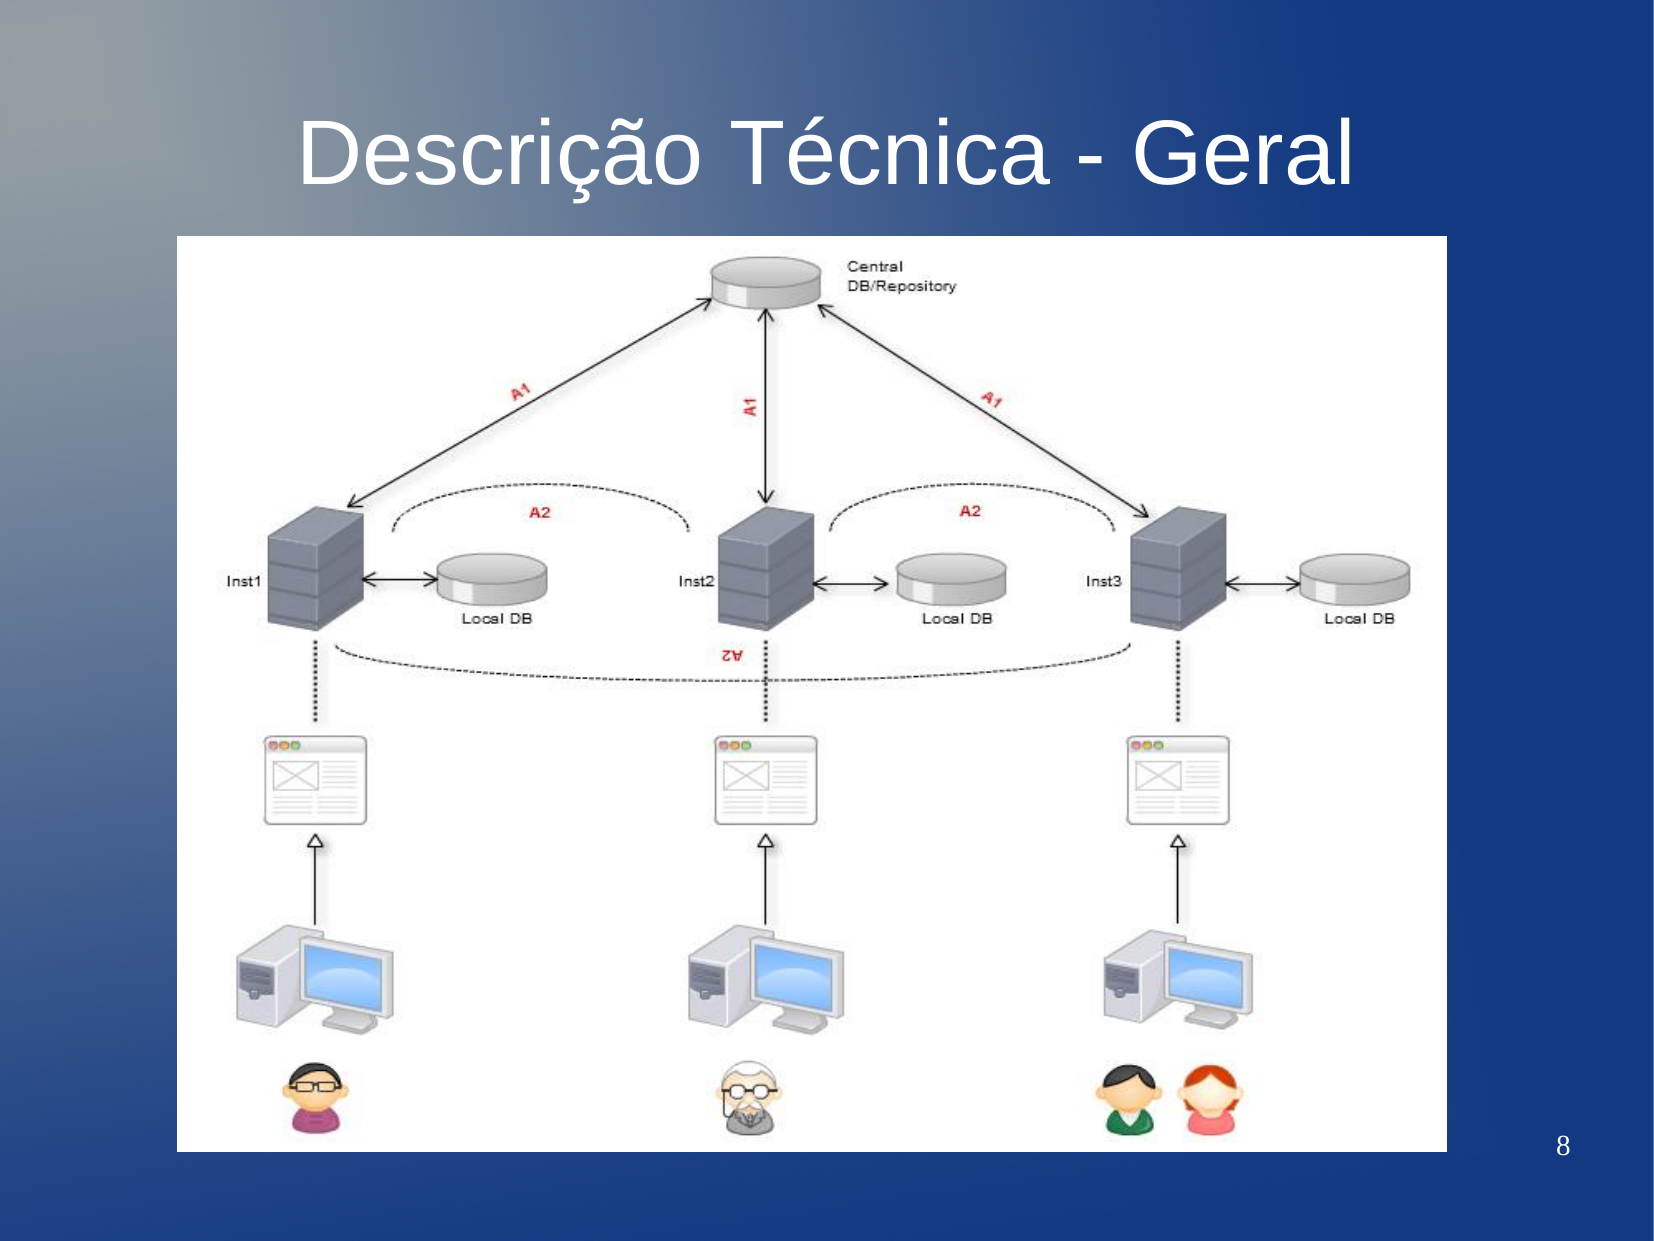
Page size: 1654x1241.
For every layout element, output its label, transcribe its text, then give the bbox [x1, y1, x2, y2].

picture [0, 0, 1654, 1241]
title Descrição Técnica - Geral [82, 49, 1571, 257]
